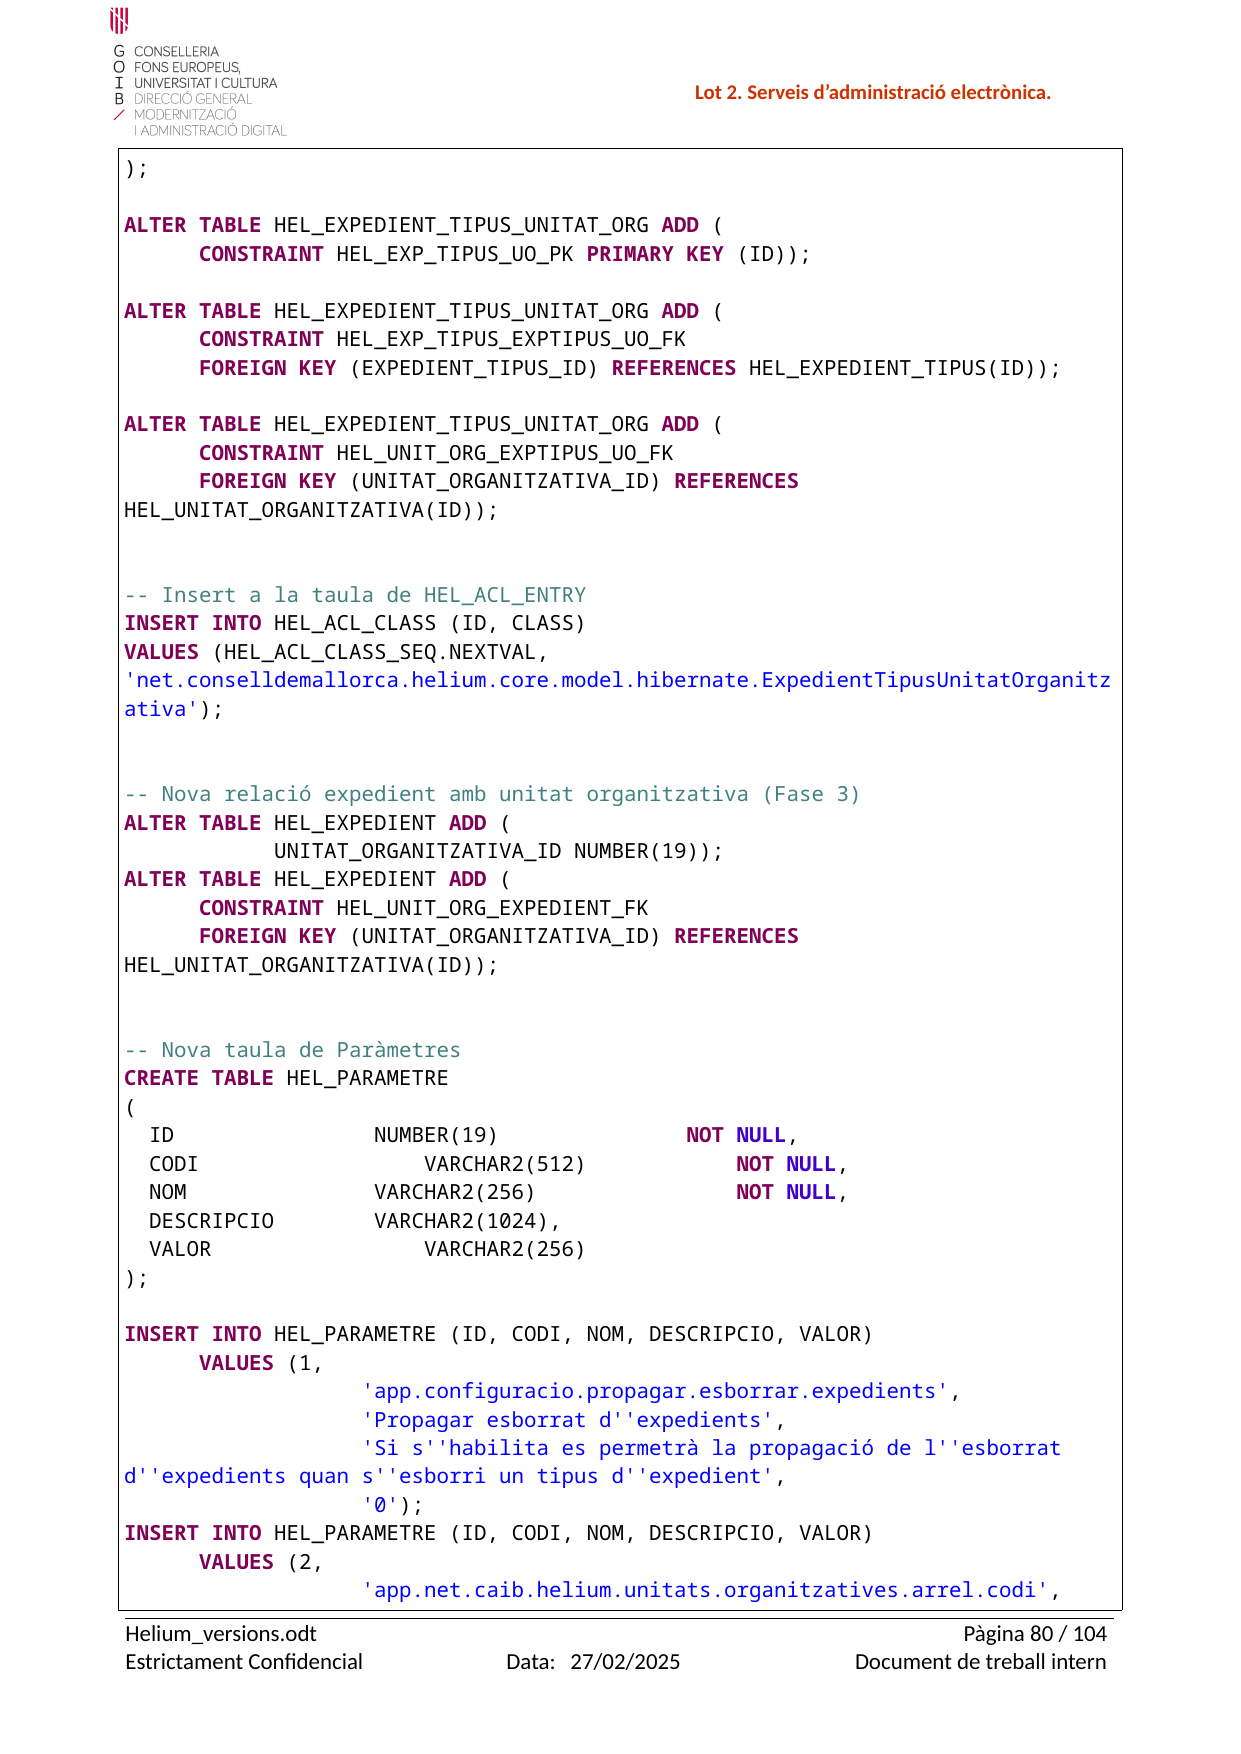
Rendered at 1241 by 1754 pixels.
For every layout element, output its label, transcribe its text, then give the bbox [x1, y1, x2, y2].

picture [100, 0, 297, 144]
table_header ); ALTER TABLE HEL_EXPEDIENT_TIPUS_UNITAT_ORG ADD ( CONSTRAINT HEL_EXP_TIPUS_UO_PK PRIMARY KEY (ID)); ALTER TABLE HEL_EXPEDIENT_TIPUS_UNITAT_ORG ADD ( CONSTRAINT HEL_EXP_TIPUS_EXPTIPUS_UO_FK FOREIGN KEY (EXPEDIENT_TIPUS_ID) REFERENCES HEL_EXPEDIENT_TIPUS(ID)); ALTER TABLE HEL_EXPEDIENT_TIPUS_UNITAT_ORG ADD ( CONSTRAINT HEL_UNIT_ORG_EXPTIPUS_UO_FK FOREIGN KEY (UNITAT_ORGANITZATIVA_ID) REFERENCES HEL_UNITAT_ORGANITZATIVA(ID)); -- Insert a la taula de HEL_ACL_ENTRY INSERT INTO HEL_ACL_CLASS (ID, CLASS) VALUES (HEL_ACL_CLASS_SEQ.NEXTVAL, 'net.conselldemallorca.helium.core.model.hibernate.ExpedientTipusUnitatOrganitzativa'); -- Nova relació expedient amb unitat organitzativa (Fase 3) ALTER TABLE HEL_EXPEDIENT ADD ( UNITAT_ORGANITZATIVA_ID NUMBER(19)); ALTER TABLE HEL_EXPEDIENT ADD ( CONSTRAINT HEL_UNIT_ORG_EXPEDIENT_FK FOREIGN KEY (UNITAT_ORGANITZATIVA_ID) REFERENCES HEL_UNITAT_ORGANITZATIVA(ID)); -- Nova taula de Paràmetres CREATE TABLE HEL_PARAMETRE ( ID NUMBER(19) NOT NULL, CODI VARCHAR2(512) NOT NULL, NOM VARCHAR2(256) NOT NULL, DESCRIPCIO VARCHAR2(1024), VALOR VARCHAR2(256) ); INSERT INTO HEL_PARAMETRE (ID, CODI, NOM, DESCRIPCIO, VALOR) VALUES (1, 'app.configuracio.propagar.esborrar.expedients', 'Propagar esborrat d''expedients', 'Si s''habilita es permetrà la propagació de l''esborrat d''expedients quan s''esborri un tipus d''expedient', '0'); INSERT INTO HEL_PARAMETRE (ID, CODI, NOM, DESCRIPCIO, VALOR) VALUES (2, 'app.net.caib.helium.unitats.organitzatives.arrel.codi', [119, 149, 1122, 1609]
